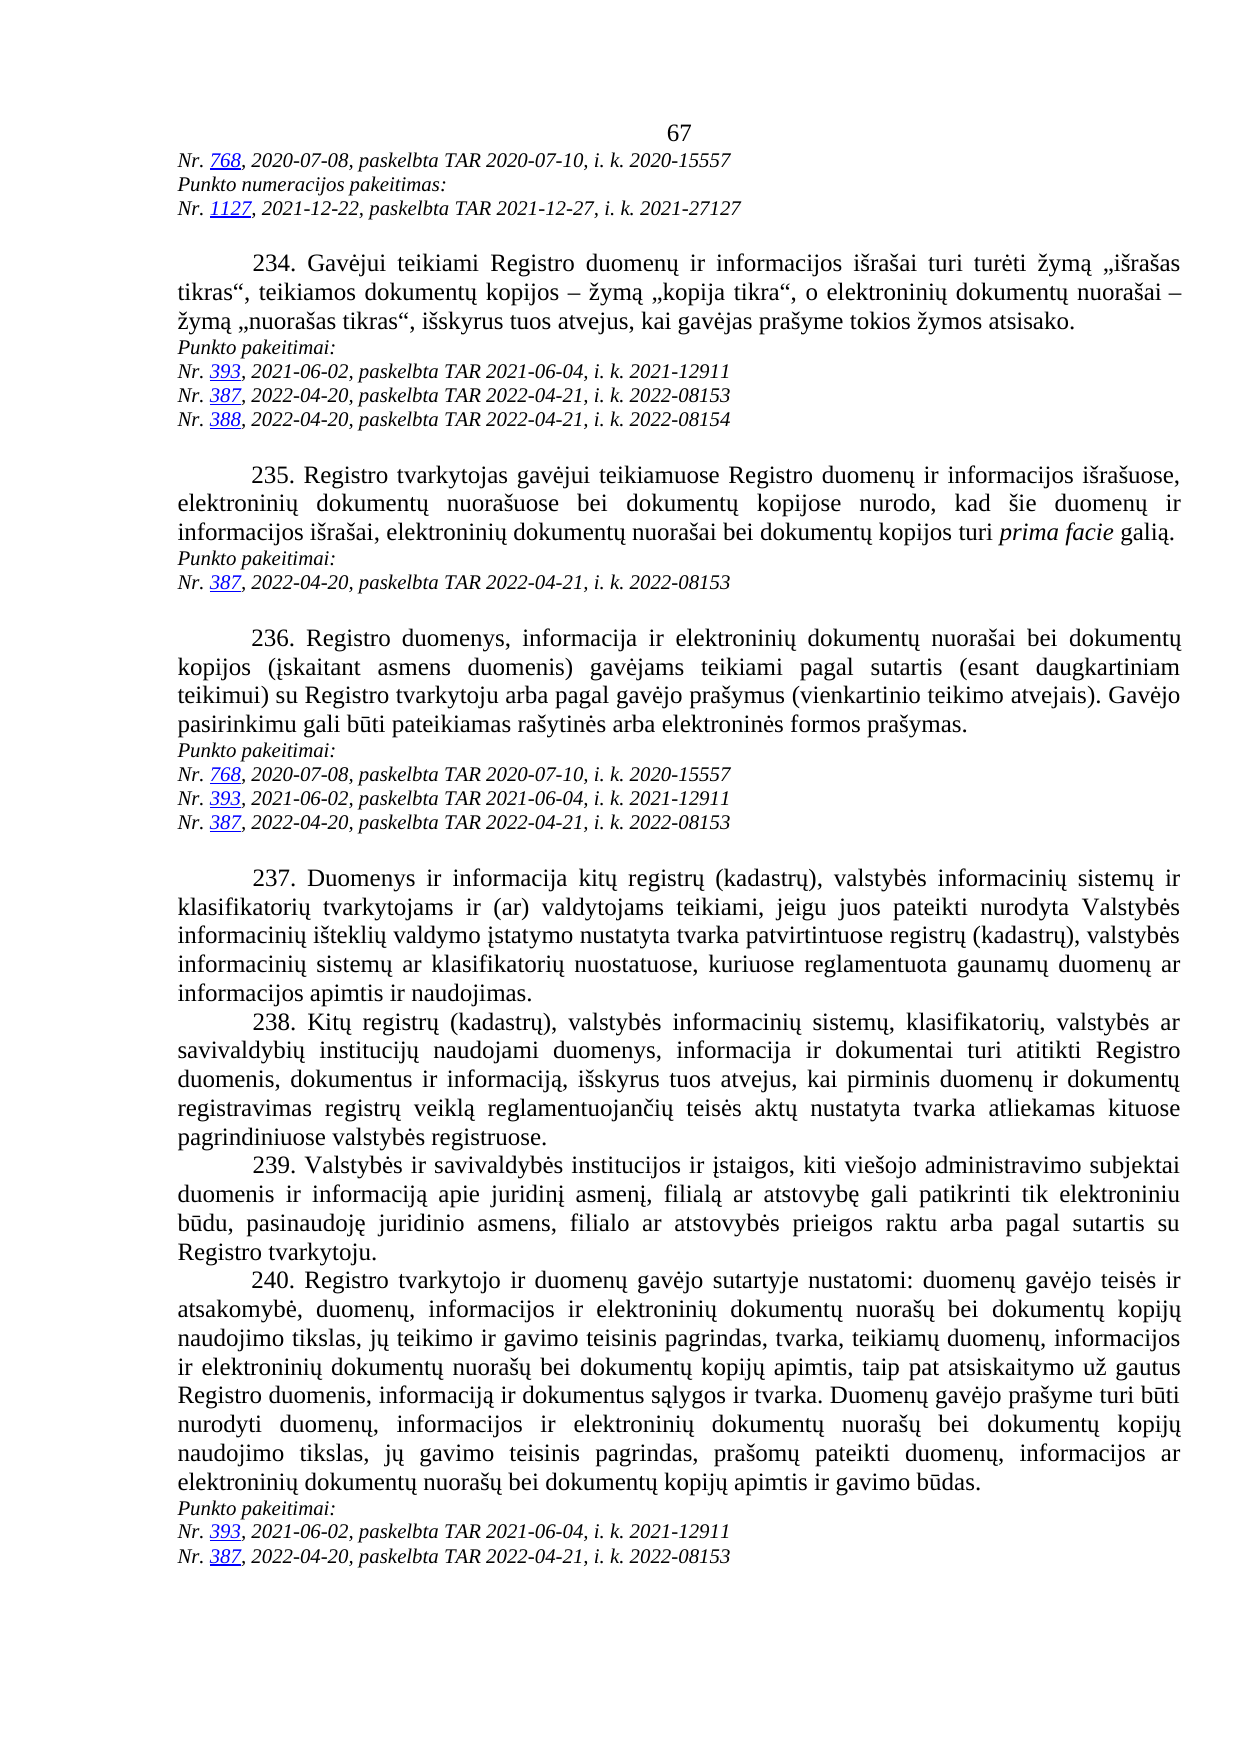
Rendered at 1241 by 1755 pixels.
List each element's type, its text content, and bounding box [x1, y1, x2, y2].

text Nr. 768, 2020-07-08, paskelbta TAR 2020-07-10, i. k. 2020-15557 [177, 762, 1181, 786]
text 235. Registro tvarkytojas gavėjui teikiamuose Registro duomenų ir informacijos išrašuose, elektroninių dokumentų nuorašuose bei dokumentų kopijose nurodo, kad šie duomenų ir informacijos išrašai, elektroninių dokumentų nuorašai bei dokumentų kopijos turi prima facie galią. [177, 460, 1181, 546]
text Nr. 768, 2020-07-08, paskelbta TAR 2020-07-10, i. k. 2020-15557 [177, 148, 1181, 172]
text Nr. 393, 2021-06-02, paskelbta TAR 2021-06-04, i. k. 2021-12911 [177, 786, 1181, 810]
text 238. Kitų registrų (kadastrų), valstybės informacinių sistemų, klasifikatorių, valstybės ar savivaldybių institucijų naudojami duomenys, informacija ir dokumentai turi atitikti Registro duomenis, dokumentus ir informaciją, išskyrus tuos atvejus, kai pirminis duomenų ir dokumentų registravimas registrų veiklą reglamentuojančių teisės aktų nustatyta tvarka atliekamas kituose pagrindiniuose valstybės registruose. [177, 1007, 1181, 1150]
text 234. Gavėjui teikiami Registro duomenų ir informacijos išrašai turi turėti žymą „išrašas tikras“, teikiamos dokumentų kopijos – žymą „kopija tikra“, o elektroninių dokumentų nuorašai – žymą „nuorašas tikras“, išskyrus tuos atvejus, kai gavėjas prašyme tokios žymos atsisako. [177, 248, 1181, 335]
text Nr. 387, 2022-04-20, paskelbta TAR 2022-04-21, i. k. 2022-08153 [177, 570, 1181, 594]
text 239. Valstybės ir savivaldybės institucijos ir įstaigos, kiti viešojo administravimo subjektai duomenis ir informaciją apie juridinį asmenį, filialą ar atstovybę gali patikrinti tik elektroniniu būdu, pasinaudoję juridinio asmens, filialo ar atstovybės prieigos raktu arba pagal sutartis su Registro tvarkytoju. [177, 1150, 1181, 1265]
text 240. Registro tvarkytojo ir duomenų gavėjo sutartyje nustatomi: duomenų gavėjo teisės ir atsakomybė, duomenų, informacijos ir elektroninių dokumentų nuorašų bei dokumentų kopijų naudojimo tikslas, jų teikimo ir gavimo teisinis pagrindas, tvarka, teikiamų duomenų, informacijos ir elektroninių dokumentų nuorašų bei dokumentų kopijų apimtis, taip pat atsiskaitymo už gautus Registro duomenis, informaciją ir dokumentus sąlygos ir tvarka. Duomenų gavėjo prašyme turi būti nurodyti duomenų, informacijos ir elektroninių dokumentų nuorašų bei dokumentų kopijų naudojimo tikslas, jų gavimo teisinis pagrindas, prašomų pateikti duomenų, informacijos ar elektroninių dokumentų nuorašų bei dokumentų kopijų apimtis ir gavimo būdas. [177, 1265, 1181, 1495]
text Nr. 387, 2022-04-20, paskelbta TAR 2022-04-21, i. k. 2022-08153 [177, 1543, 1181, 1568]
text 237. Duomenys ir informacija kitų registrų (kadastrų), valstybės informacinių sistemų ir klasifikatorių tvarkytojams ir (ar) valdytojams teikiami, jeigu juos pateikti nurodyta Valstybės informacinių išteklių valdymo įstatymo nustatyta tvarka patvirtintuose registrų (kadastrų), valstybės informacinių sistemų ar klasifikatorių nuostatuose, kuriuose reglamentuota gaunamų duomenų ar informacijos apimtis ir naudojimas. [177, 863, 1181, 1007]
text Nr. 387, 2022-04-20, paskelbta TAR 2022-04-21, i. k. 2022-08153 [177, 383, 1181, 407]
text Punkto pakeitimai: [177, 546, 1181, 570]
text Nr. 393, 2021-06-02, paskelbta TAR 2021-06-04, i. k. 2021-12911 [177, 1519, 1181, 1543]
text Punkto numeracijos pakeitimas: [177, 172, 1181, 196]
text 236. Registro duomenys, informacija ir elektroninių dokumentų nuorašai bei dokumentų kopijos (įskaitant asmens duomenis) gavėjams teikiami pagal sutartis (esant daugkartiniam teikimui) su Registro tvarkytoju arba pagal gavėjo prašymus (vienkartinio teikimo atvejais). Gavėjo pasirinkimu gali būti pateikiamas rašytinės arba elektroninės formos prašymas. [177, 623, 1181, 738]
text Nr. 393, 2021-06-02, paskelbta TAR 2021-06-04, i. k. 2021-12911 [177, 359, 1181, 383]
text Nr. 387, 2022-04-20, paskelbta TAR 2022-04-21, i. k. 2022-08153 [177, 810, 1181, 834]
text Punkto pakeitimai: [177, 335, 1181, 359]
text Nr. 1127, 2021-12-22, paskelbta TAR 2021-12-27, i. k. 2021-27127 [177, 196, 1181, 220]
text Nr. 388, 2022-04-20, paskelbta TAR 2022-04-21, i. k. 2022-08154 [177, 407, 1181, 431]
text Punkto pakeitimai: [177, 738, 1181, 762]
text Punkto pakeitimai: [177, 1495, 1181, 1519]
